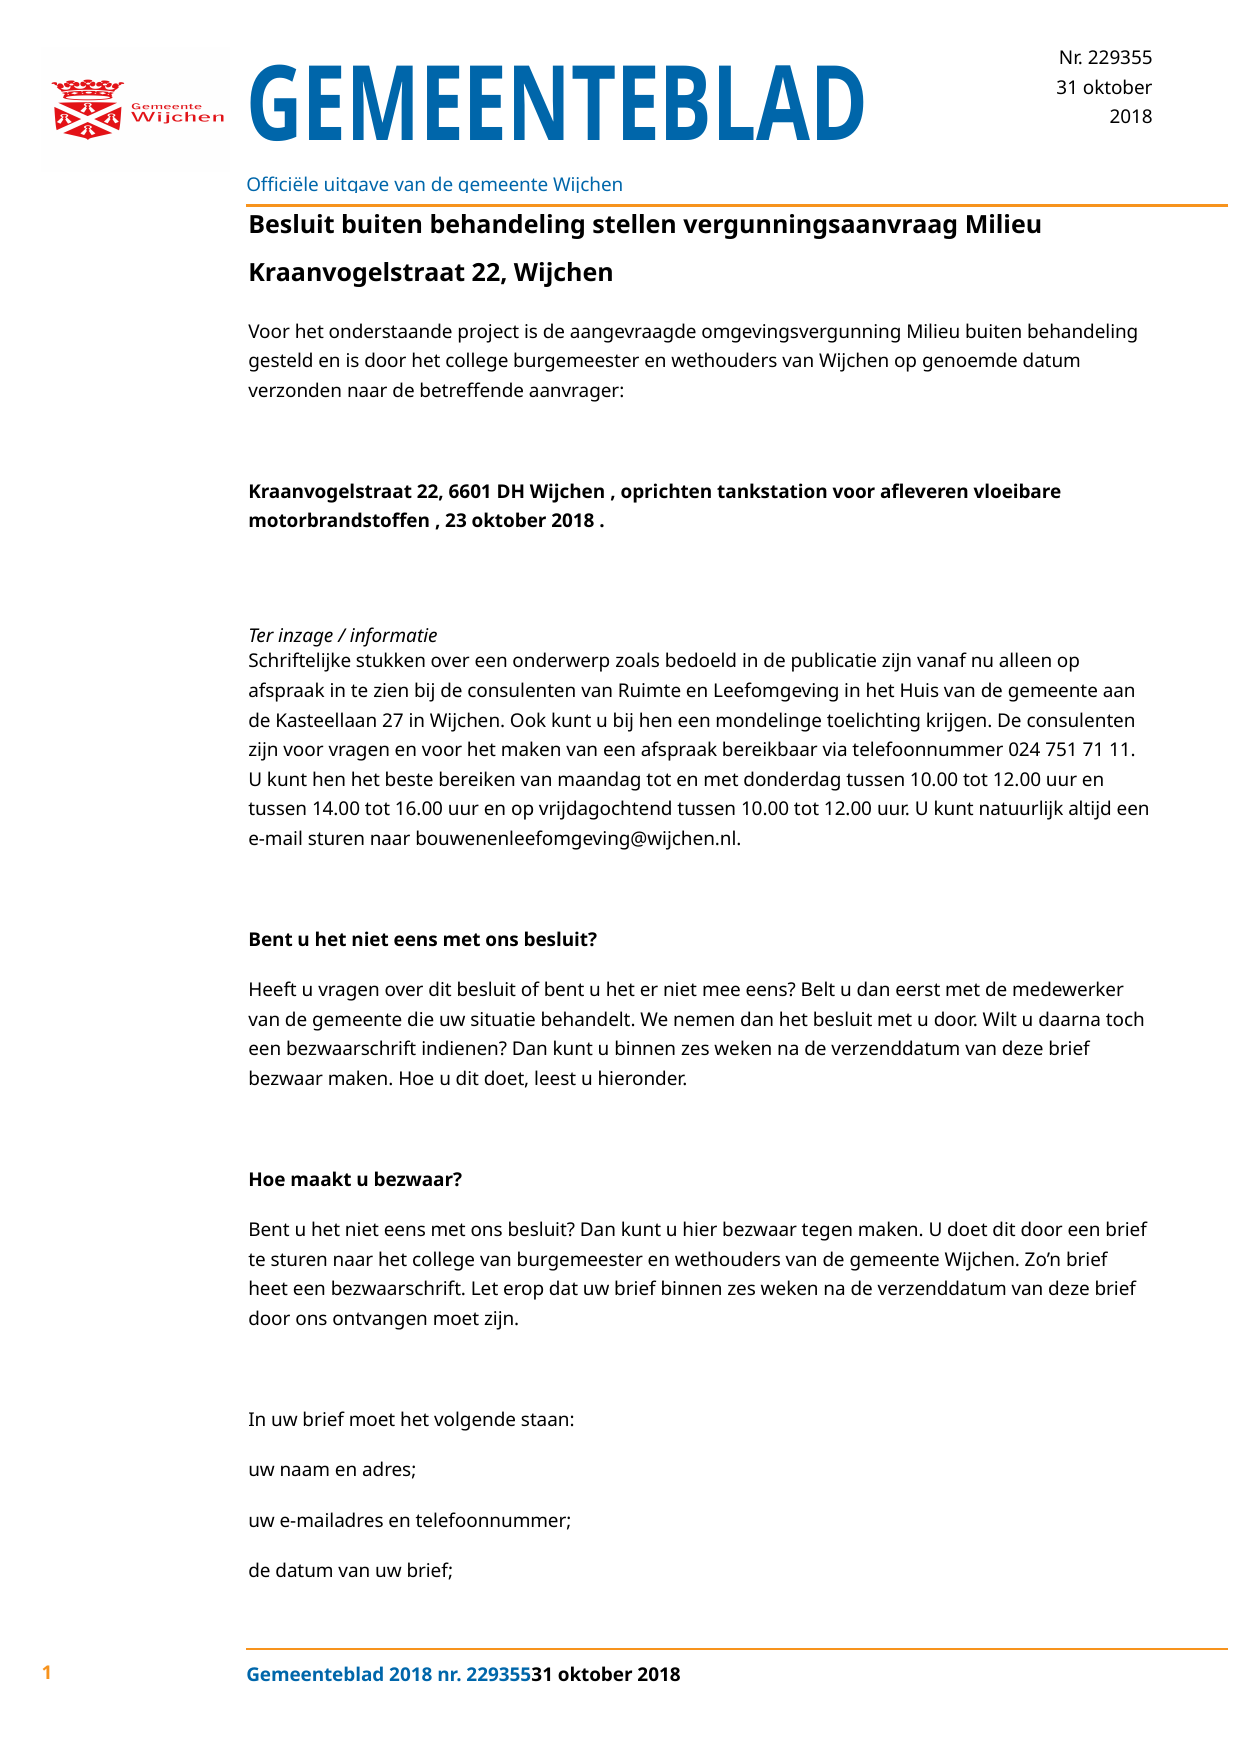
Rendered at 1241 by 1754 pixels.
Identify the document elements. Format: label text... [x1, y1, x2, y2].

text Bent u het niet eens met ons besluit? [248, 926, 1152, 952]
text Besluit buiten behandeling stellen vergunningsaanvraag Milieu Kraanvogelstraat 22, Wijchen [248, 207, 1152, 288]
text uw naam en adres; [248, 1456, 1152, 1482]
text de datum van uw brief; [248, 1557, 1152, 1583]
text Schriftelijke stukken over een onderwerp zoals bedoeld in de publicatie zijn vanaf nu alleen op afspraak in te zien bij de consulenten van Ruimte en Leefomgeving in het Huis van de gemeente aan de Kasteellaan 27 in Wijchen. Ook kunt u bij hen een mondelinge toelichting krijgen. De consulenten zijn voor vragen en voor het maken van een afspraak bereikbaar via telefoonnummer 024 751 71 11. U kunt hen het beste bereiken van maandag tot en met donderdag tussen 10.00 tot 12.00 uur en tussen 14.00 tot 16.00 uur en op vrijdagochtend tussen 10.00 tot 12.00 uur. U kunt natuurlijk altijd een e-mail sturen naar bouwenenleefomgeving@wijchen.nl. [248, 648, 1152, 851]
text Heeft u vragen over dit besluit of bent u het er niet mee eens? Belt u dan eerst met de medewerker van de gemeente die uw situatie behandelt. We nemen dan het besluit met u door. Wilt u daarna toch een bezwaarschrift indienen? Dan kunt u binnen zes weken na de verzenddatum van deze brief bezwaar maken. Hoe u dit doet, leest u hieronder. [248, 976, 1152, 1091]
text Kraanvogelstraat 22, 6601 DH Wijchen , oprichten tankstation voor afleveren vloeibare motorbrandstoffen , 23 oktober 2018 . [248, 478, 1152, 533]
text Voor het onderstaande project is de aangevraagde omgevingsvergunning Milieu buiten behandeling gesteld en is door het college burgemeester en wethouders van Wijchen op genoemde datum verzonden naar de betreffende aanvrager: [248, 318, 1152, 403]
text Hoe maakt u bezwaar? [248, 1166, 1152, 1192]
text In uw brief moet het volgende staan: [248, 1406, 1152, 1432]
picture [41, 47, 231, 172]
text Ter inzage / informatie [248, 622, 1152, 648]
text uw e-mailadres en telefoonnummer; [248, 1507, 1152, 1532]
text Bent u het niet eens met ons besluit? Dan kunt u hier bezwaar tegen maken. U doet dit door een brief te sturen naar het college van burgemeester en wethouders van de gemeente Wijchen. Zo’n brief heet een bezwaarschrift. Let erop dat uw brief binnen zes weken na de verzenddatum van deze brief door ons ontvangen moet zijn. [248, 1216, 1152, 1331]
